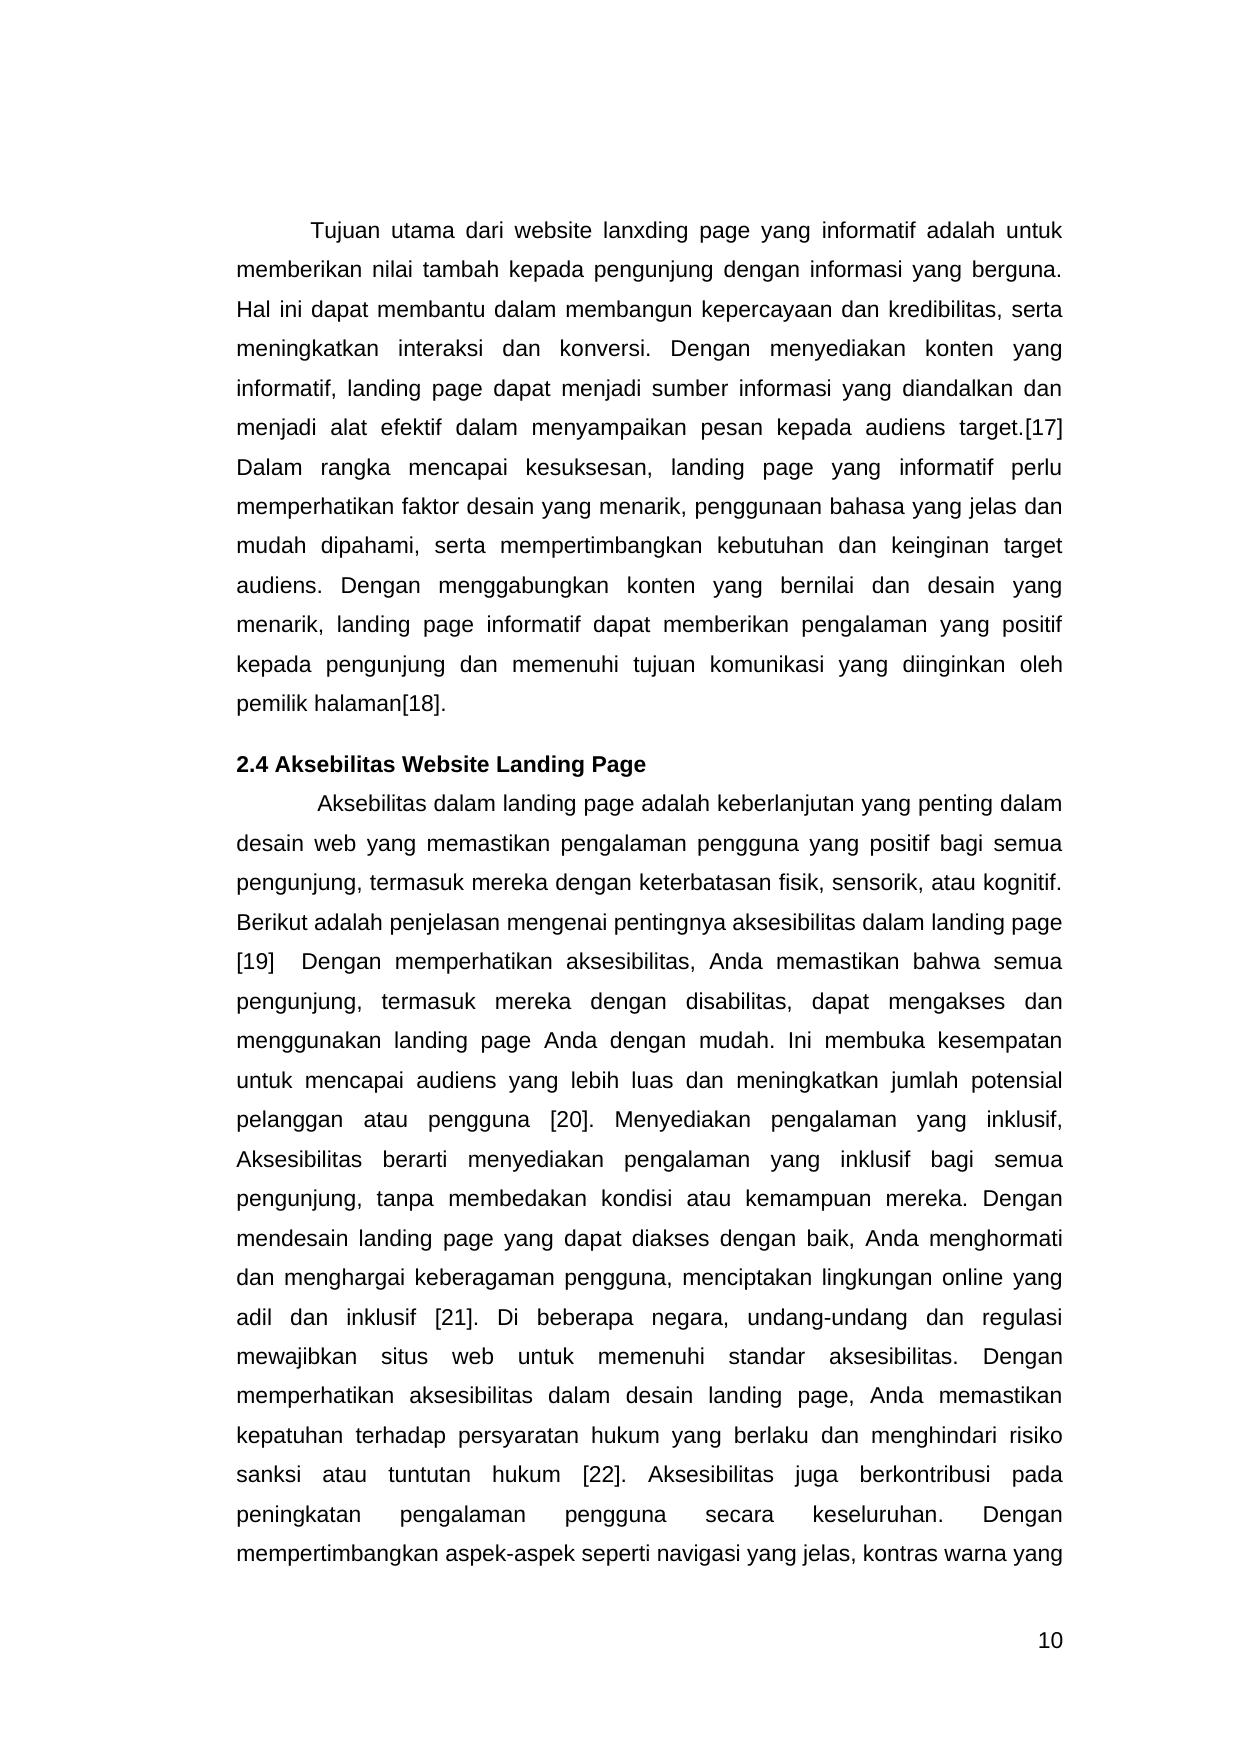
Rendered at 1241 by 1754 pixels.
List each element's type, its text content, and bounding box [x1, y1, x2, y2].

subtitle 2.4 Aksebilitas Website Landing Page [236, 751, 1063, 777]
text Tujuan utama dari website lanxding page yang informatif adalah untuk memberikan nilai tambah kepada pengunjung dengan informasi yang berguna. Hal ini dapat membantu dalam membangun kepercayaan dan kredibilitas, serta meningkatkan interaksi dan konversi. Dengan menyediakan konten yang informatif, landing page dapat menjadi sumber informasi yang diandalkan dan menjadi alat efektif dalam menyampaikan pesan kepada audiens target.[17] Dalam rangka mencapai kesuksesan, landing page yang informatif perlu memperhatikan faktor desain yang menarik, penggunaan bahasa yang jelas dan mudah dipahami, serta mempertimbangkan kebutuhan dan keinginan target audiens. Dengan menggabungkan konten yang bernilai dan desain yang menarik, landing page informatif dapat memberikan pengalaman yang positif kepada pengunjung dan memenuhi tujuan komunikasi yang diinginkan oleh pemilik halaman[18]. [236, 217, 1063, 717]
text Aksebilitas dalam landing page adalah keberlanjutan yang penting dalam desain web yang memastikan pengalaman pengguna yang positif bagi semua pengunjung, termasuk mereka dengan keterbatasan fisik, sensorik, atau kognitif. Berikut adalah penjelasan mengenai pentingnya aksesibilitas dalam landing page [19] Dengan memperhatikan aksesibilitas, Anda memastikan bahwa semua pengunjung, termasuk mereka dengan disabilitas, dapat mengakses dan menggunakan landing page Anda dengan mudah. Ini membuka kesempatan untuk mencapai audiens yang lebih luas dan meningkatkan jumlah potensial pelanggan atau pengguna [20]. Menyediakan pengalaman yang inklusif, Aksesibilitas berarti menyediakan pengalaman yang inklusif bagi semua pengunjung, tanpa membedakan kondisi atau kemampuan mereka. Dengan mendesain landing page yang dapat diakses dengan baik, Anda menghormati dan menghargai keberagaman pengguna, menciptakan lingkungan online yang adil dan inklusif [21]. Di beberapa negara, undang-undang dan regulasi mewajibkan situs web untuk memenuhi standar aksesibilitas. Dengan memperhatikan aksesibilitas dalam desain landing page, Anda memastikan kepatuhan terhadap persyaratan hukum yang berlaku dan menghindari risiko sanksi atau tuntutan hukum [22]. Aksesibilitas juga berkontribusi pada peningkatan pengalaman pengguna secara keseluruhan. Dengan mempertimbangkan aspek-aspek seperti navigasi yang jelas, kontras warna yang [236, 790, 1063, 1567]
